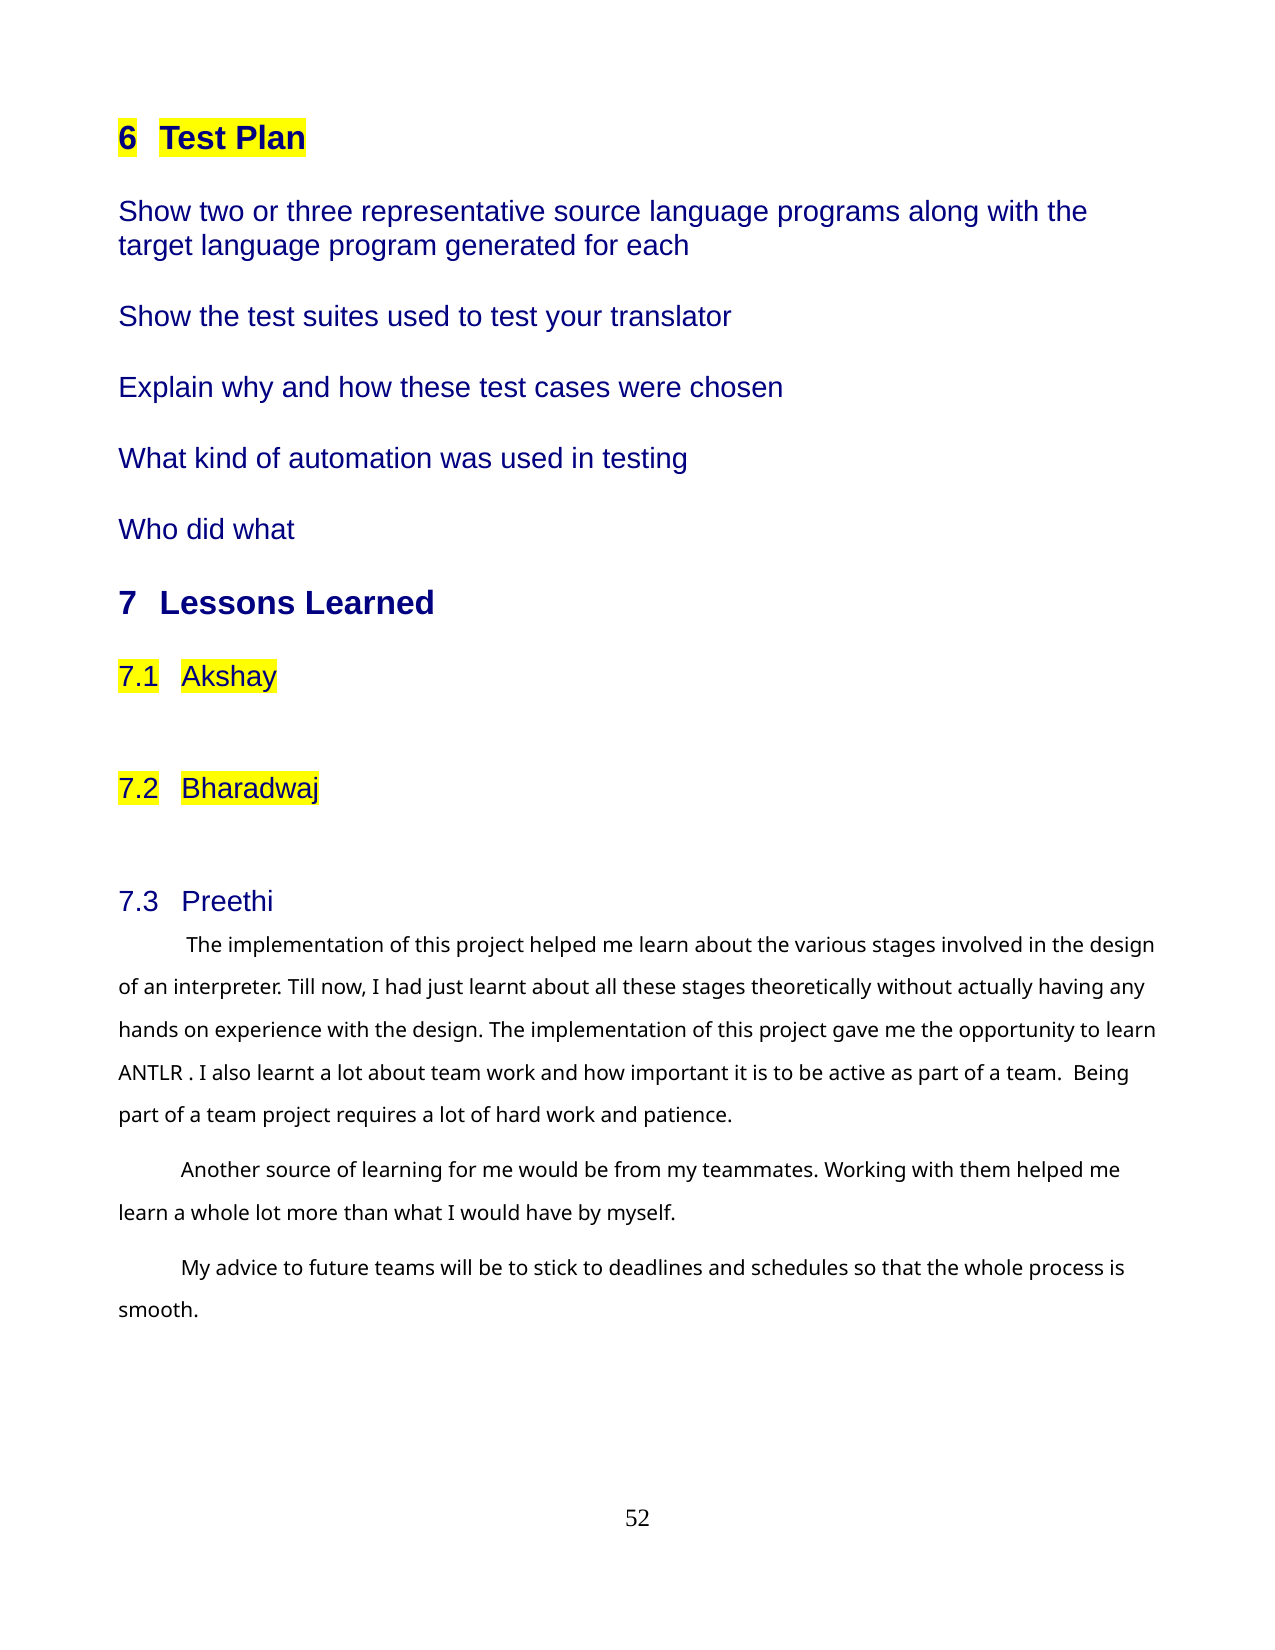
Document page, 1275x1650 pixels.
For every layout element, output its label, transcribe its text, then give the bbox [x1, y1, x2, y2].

subtitle Show the test suites used to test your translator [118, 299, 1157, 332]
subtitle Show two or three representative source language programs along with the target language program generated for each [118, 194, 1157, 261]
subtitle What kind of automation was used in testing [118, 441, 1157, 474]
text My advice to future teams will be to stick to deadlines and schedules so that the whole process is smooth. [118, 1253, 1157, 1324]
subtitle Explain why and how these test cases were chosen [118, 370, 1157, 403]
subtitle Bharadwaj [118, 771, 1157, 805]
subtitle Who did what [118, 512, 1157, 546]
text Another source of learning for me would be from my teammates. Working with them helped me learn a whole lot more than what I would have by myself. [118, 1155, 1157, 1226]
subtitle Akshay [118, 659, 1157, 693]
subtitle Lessons Learned [118, 583, 1157, 622]
subtitle Preethi [118, 884, 1157, 917]
subtitle Test Plan [118, 118, 1157, 157]
text The implementation of this project helped me learn about the various stages involved in the design of an interpreter. Till now, I had just learnt about all these stages theoretically without actually having any hands on experience with the design. The implementation of this project gave me the opportunity to learn ANTLR . I also learnt a lot about team work and how important it is to be active as part of a team. Being part of a team project requires a lot of hard work and patience. [118, 930, 1157, 1129]
